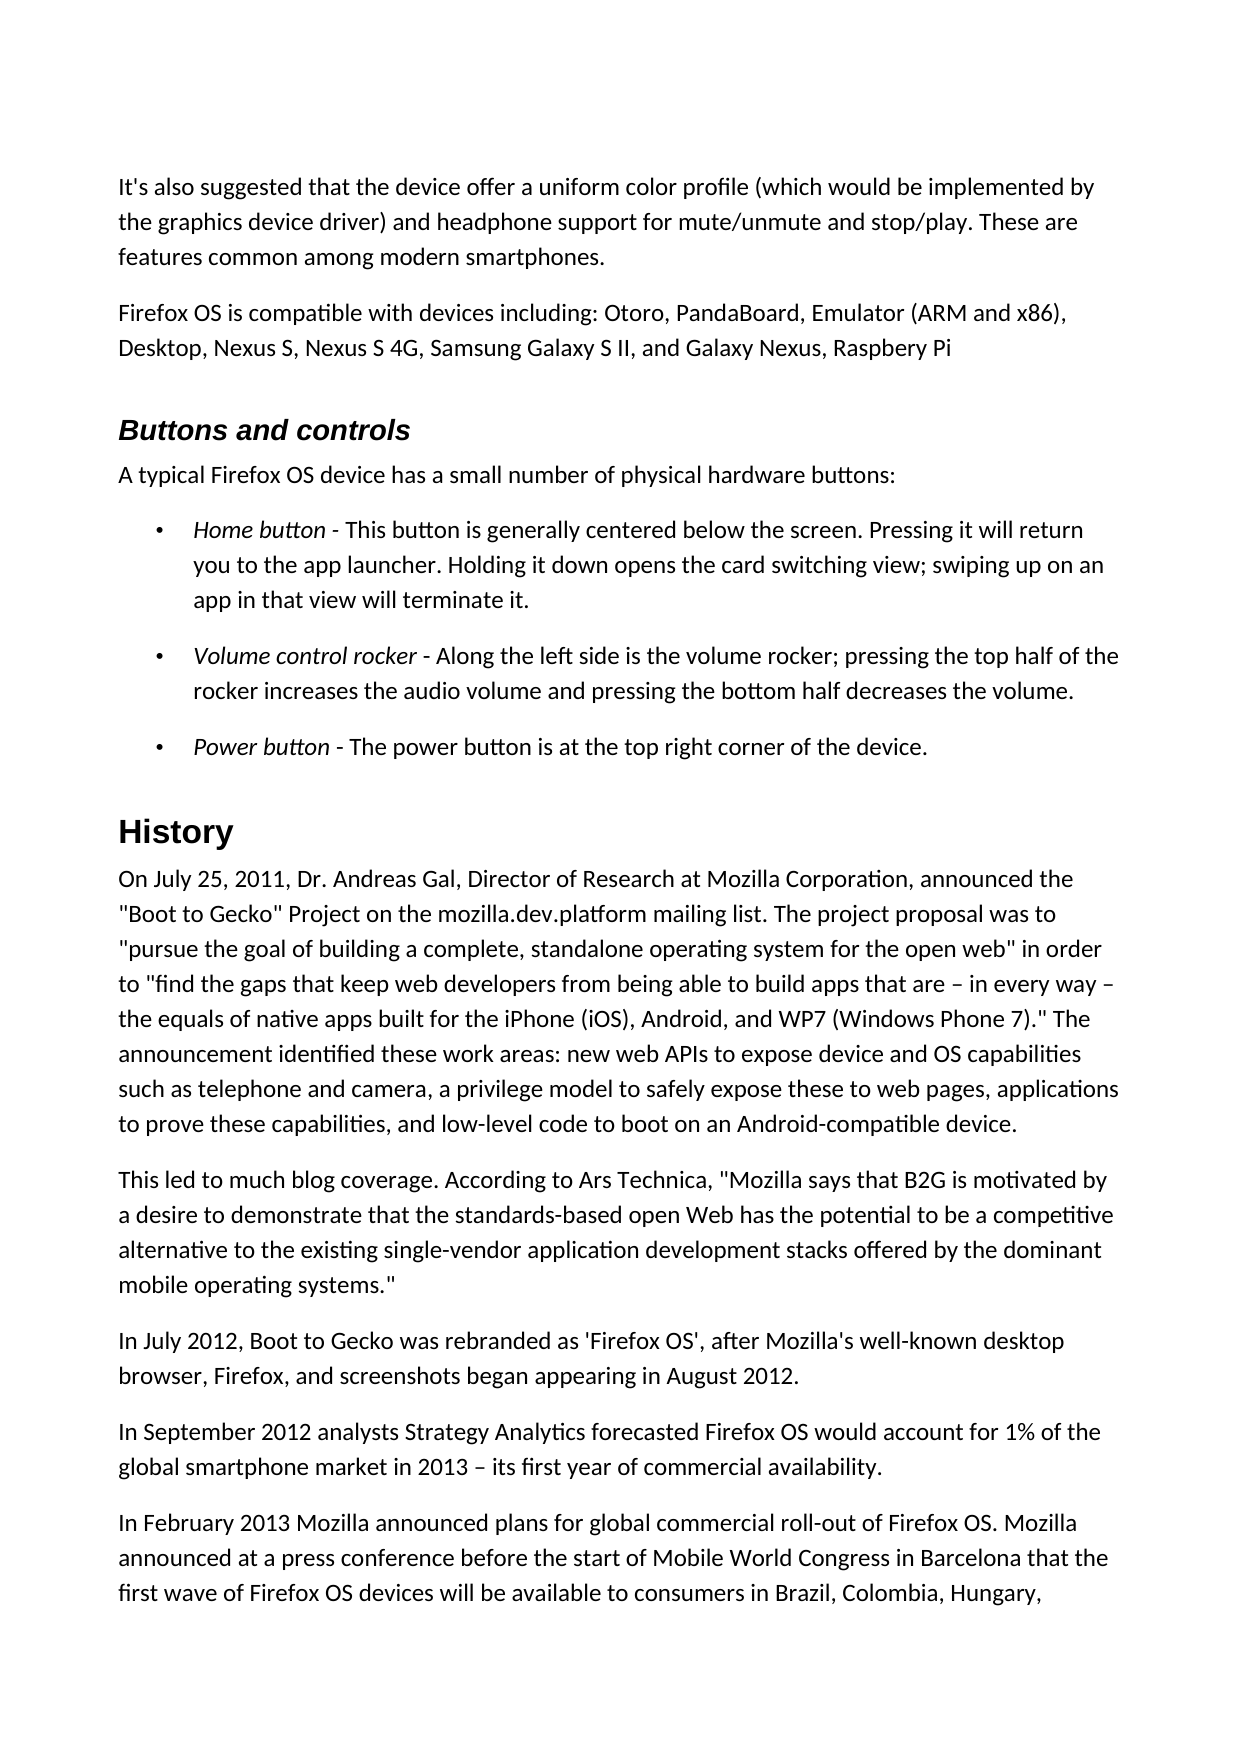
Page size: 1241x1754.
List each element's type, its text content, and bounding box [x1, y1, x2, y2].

text A typical Firefox OS device has a small number of physical hardware buttons: [118, 459, 1122, 489]
text Firefox OS is compatible with devices including: Otoro, PandaBoard, Emulator (ARM and x86), Desktop, Nexus S, Nexus S 4G, Samsung Galaxy S II, and Galaxy Nexus, Raspbery Pi [118, 297, 1122, 362]
text This led to much blog coverage. According to Ars Technica, "Mozilla says that B2G is motivated by a desire to demonstrate that the standards-based open Web has the potential to be a competitive alternative to the existing single-vendor application development stacks offered by the dominant mobile operating systems." [118, 1164, 1122, 1300]
text In September 2012 analysts Strategy Analytics forecasted Firefox OS would account for 1% of the global smartphone market in 2013 – its first year of commercial availability. [118, 1416, 1122, 1481]
subtitle History [118, 812, 1122, 851]
text In July 2012, Boot to Gecko was rebranded as 'Firefox OS', after Mozilla's well-known desktop browser, Firefox, and screenshots began appearing in August 2012. [118, 1325, 1122, 1391]
list Power button - The power button is at the top right corner of the device. [156, 731, 1122, 762]
list Volume control rocker - Along the left side is the volume rocker; pressing the top half of the rocker increases the audio volume and pressing the bottom half decreases the volume. [156, 641, 1122, 706]
text On July 25, 2011, Dr. Andreas Gal, Director of Research at Mozilla Corporation, announced the "Boot to Gecko" Project on the mozilla.dev.platform mailing list. The project proposal was to "pursue the goal of building a complete, standalone operating system for the open web" in order to "find the gaps that keep web developers from being able to build apps that are – in every way – the equals of native apps built for the iPhone (iOS), Android, and WP7 (Windows Phone 7)." The announcement identified these work areas: new web APIs to expose device and OS capabilities such as telephone and camera, a privilege model to safely expose these to web pages, applications to prove these capabilities, and low-level code to boot on an Android-compatible device. [118, 863, 1122, 1139]
text It's also suggested that the device offer a uniform color profile (which would be implemented by the graphics device driver) and headphone support for mute/unmute and stop/play. These are features common among modern smartphones. [118, 171, 1122, 272]
subtitle Buttons and controls [118, 413, 1122, 446]
text In February 2013 Mozilla announced plans for global commercial roll-out of Firefox OS. Mozilla announced at a press conference before the start of Mobile World Congress in Barcelona that the first wave of Firefox OS devices will be available to consumers in Brazil, Colombia, Hungary, [118, 1507, 1122, 1607]
list Home button - This button is generally centered below the screen. Pressing it will return you to the app launcher. Holding it down opens the card switching view; swiping up on an app in that view will terminate it. [156, 515, 1122, 615]
